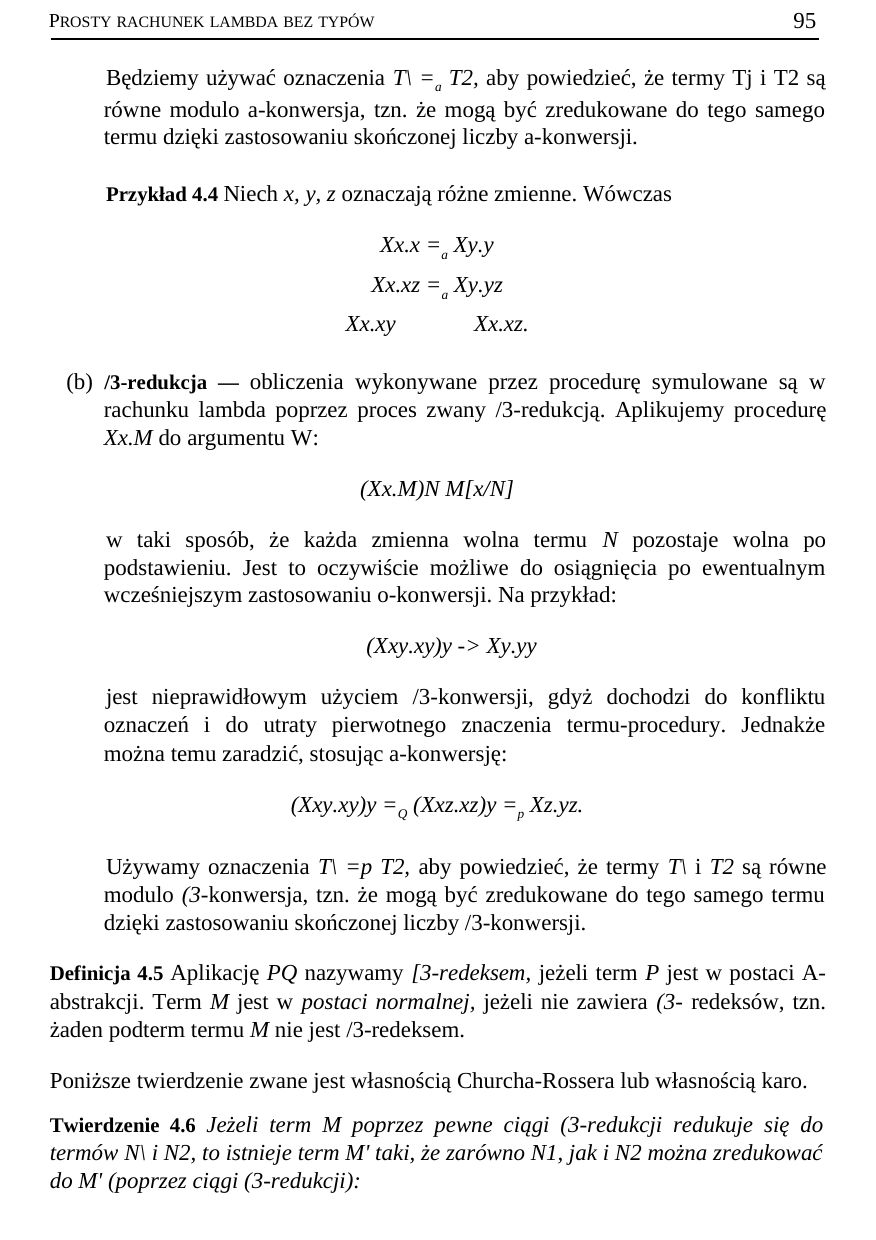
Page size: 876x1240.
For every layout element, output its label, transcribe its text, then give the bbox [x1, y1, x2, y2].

text Przykład 4.4 Niech x, y, z oznaczają różne zmienne. Wówczas [104, 180, 826, 207]
text Xx.x =a Xy.y [49, 231, 826, 262]
text Używamy oznaczenia T\ =p T2, aby powiedzieć, że termy T\ i T2 są rów­ne modulo (3-konwersja, tzn. że mogą być zredukowane do tego samego termu dzięki zastosowaniu skończonej liczby /3-konwersji. [104, 853, 826, 935]
text Twierdzenie 4.6 Jeżeli term M poprzez pewne ciągi (3-redukcji redukuje się do termów N\ i N2, to istnieje term M' taki, że zarówno N1, jak i N2 można zredukować do M' (poprzez ciągi (3-redukcji): [49, 1111, 826, 1194]
text (Xxy.xy)y -> Xy.yy [366, 632, 826, 659]
text (Xxy.xy)y =Q (Xxz.xz)y =p Xz.yz. [49, 791, 826, 821]
text jest nieprawidłowym użyciem /3-konwersji, gdyż dochodzi do konfliktu oznaczeń i do utraty pierwotnego znaczenia termu-procedury. Jednakże można temu zaradzić, stosując a-konwersję: [104, 683, 826, 766]
text Poniższe twierdzenie zwane jest własnością Churcha-Rossera lub własnością karo. [49, 1068, 826, 1094]
text Definicja 4.5 Aplikację PQ nazywamy [3-redeksem, jeżeli term P jest w po­staci A-abstrakcji. Term M jest w postaci normalnej, jeżeli nie zawiera (3- redeksów, tzn. żaden podterm termu M nie jest /3-redeksem. [49, 959, 826, 1043]
text Prosty rachunek lambda bez typów [48, 9, 398, 32]
text (Xx.M)N M[x/N] [49, 474, 826, 501]
text Będziemy używać oznaczenia T\ =a T2, aby powiedzieć, że termy Tj i T2 są równe modulo a-konwersja, tzn. że mogą być zredukowane do tego samego termu dzięki zastosowaniu skończonej liczby a-konwersji. [104, 64, 826, 150]
text w taki sposób, że każda zmienna wolna termu N pozostaje wolna po podstawieniu. Jest to oczywiście możliwe do osiągnięcia po ewentualnym wcześniejszym zastosowaniu o-konwersji. Na przykład: [104, 526, 826, 608]
text Xx.xz =a Xy.yz Xx.xy Xx.xz. [49, 272, 826, 337]
text (b) /3-redukcja — obliczenia wykonywane przez procedurę symulowane są w rachunku lambda poprzez proces zwany /3-redukcją. Aplikujemy pro­cedurę Xx.M do argumentu W: [66, 368, 826, 450]
text 95 [793, 7, 821, 33]
